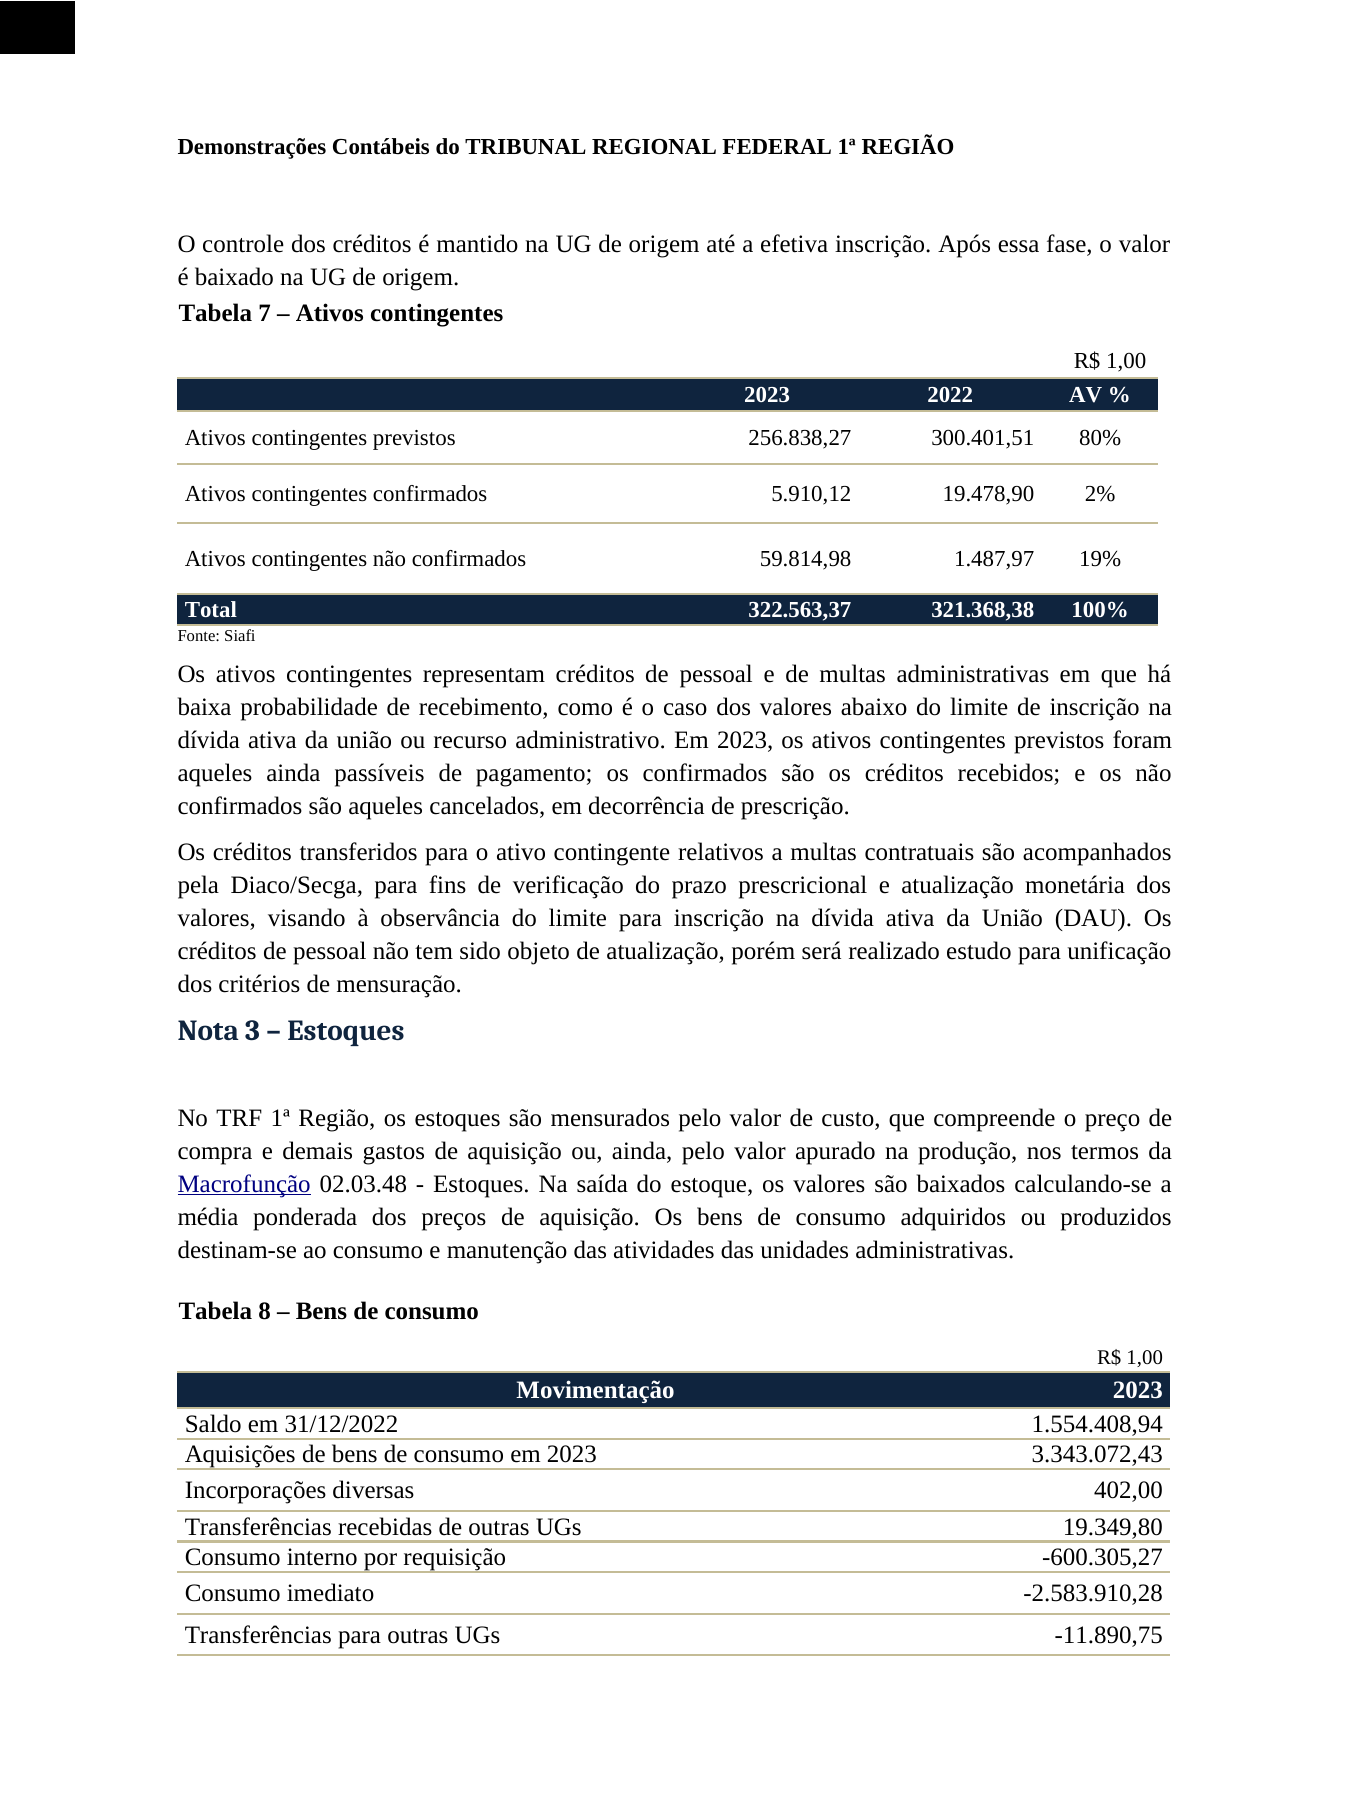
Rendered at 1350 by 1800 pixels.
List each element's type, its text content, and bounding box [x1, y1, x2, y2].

table_cell 321.368,38 [858, 595, 1041, 624]
table_cell [177, 379, 675, 410]
table_header [1153, 344, 1158, 377]
table_header R$ 1,00 [1014, 1343, 1170, 1371]
text Tabela 8 – Bens de consumo [178, 1294, 1172, 1327]
table_cell 19.478,90 [858, 465, 1041, 522]
table_cell 100% [1041, 595, 1158, 624]
table_cell Total [177, 595, 675, 624]
text Fonte: Siafi [177, 626, 1173, 655]
table_cell 1.487,97 [858, 524, 1041, 593]
table_cell 19% [1041, 524, 1158, 593]
table_cell 1.554.408,94 [1014, 1409, 1170, 1437]
table_cell 3.343.072,43 [1014, 1440, 1170, 1468]
table_cell Ativos contingentes confirmados [177, 465, 675, 522]
table_cell -600.305,27 [1014, 1543, 1170, 1571]
table_cell -11.890,75 [1014, 1615, 1170, 1654]
table_header [177, 1343, 1014, 1371]
text Tabela 7 – Ativos contingentes [178, 296, 1172, 329]
table_cell Consumo imediato [177, 1573, 1014, 1613]
table_cell Incorporações diversas [177, 1470, 1014, 1509]
table_cell 2022 [858, 379, 1041, 410]
table_cell Transferências para outras UGs [177, 1615, 1014, 1654]
table_cell 19.349,80 [1014, 1512, 1170, 1540]
table_cell 5.910,12 [675, 465, 858, 522]
table_cell Ativos contingentes previstos [177, 412, 675, 463]
table_cell Movimentação [177, 1373, 1014, 1407]
table_cell Consumo interno por requisição [177, 1543, 1014, 1571]
table_cell Ativos contingentes não confirmados [177, 524, 675, 593]
table_cell 256.838,27 [675, 412, 858, 463]
text No TRF 1ª Região, os estoques são mensurados pelo valor de custo, que compreende o preço de compra e demais gastos de aquisição ou, ainda, pelo valor apurado na produção, nos termos da Macrofunção 02.03.48 - Estoques. Na saída do estoque, os valores são baixados calculando-se a média ponderada dos preços de aquisição. Os bens de consumo adquiridos ou produzidos destinam-se ao consumo e manutenção das atividades das unidades administrativas. [177, 1103, 1173, 1264]
subtitle Nota 3 – Estoques [177, 1014, 1173, 1048]
text O controle dos créditos é mantido na UG de origem até a efetiva inscrição. Após essa fase, o valor é baixado na UG de origem. [177, 229, 1173, 291]
table_cell Aquisições de bens de consumo em 2023 [177, 1440, 1014, 1468]
table_cell 322.563,37 [675, 595, 858, 624]
table_cell 2% [1041, 465, 1158, 522]
text Os créditos transferidos para o ativo contingente relativos a multas contratuais são acompanhados pela Diaco/Secga, para fins de verificação do prazo prescricional e atualização monetária dos valores, visando à observância do limite para inscrição na dívida ativa da União (DAU). Os créditos de pessoal não tem sido objeto de atualização, porém será realizado estudo para unificação dos critérios de mensuração. [177, 837, 1173, 998]
table_header R$ 1,00 [177, 344, 1153, 377]
table_cell 80% [1041, 412, 1158, 463]
table_cell Transferências recebidas de outras UGs [177, 1512, 1014, 1540]
table_cell -2.583.910,28 [1014, 1573, 1170, 1613]
table_cell AV % [1041, 379, 1158, 410]
table_cell 2023 [675, 379, 858, 410]
table_cell 402,00 [1014, 1470, 1170, 1509]
table_cell Saldo em 31/12/2022 [177, 1409, 1014, 1437]
table_cell 2023 [1014, 1373, 1170, 1407]
text Os ativos contingentes representam créditos de pessoal e de multas administrativas em que há baixa probabilidade de recebimento, como é o caso dos valores abaixo do limite de inscrição na dívida ativa da união ou recurso administrativo. Em 2023, os ativos contingentes previstos foram aqueles ainda passíveis de pagamento; os confirmados são os créditos recebidos; e os não confirmados são aqueles cancelados, em decorrência de prescrição. [177, 659, 1173, 820]
table_cell 59.814,98 [675, 524, 858, 593]
table_cell 300.401,51 [858, 412, 1041, 463]
